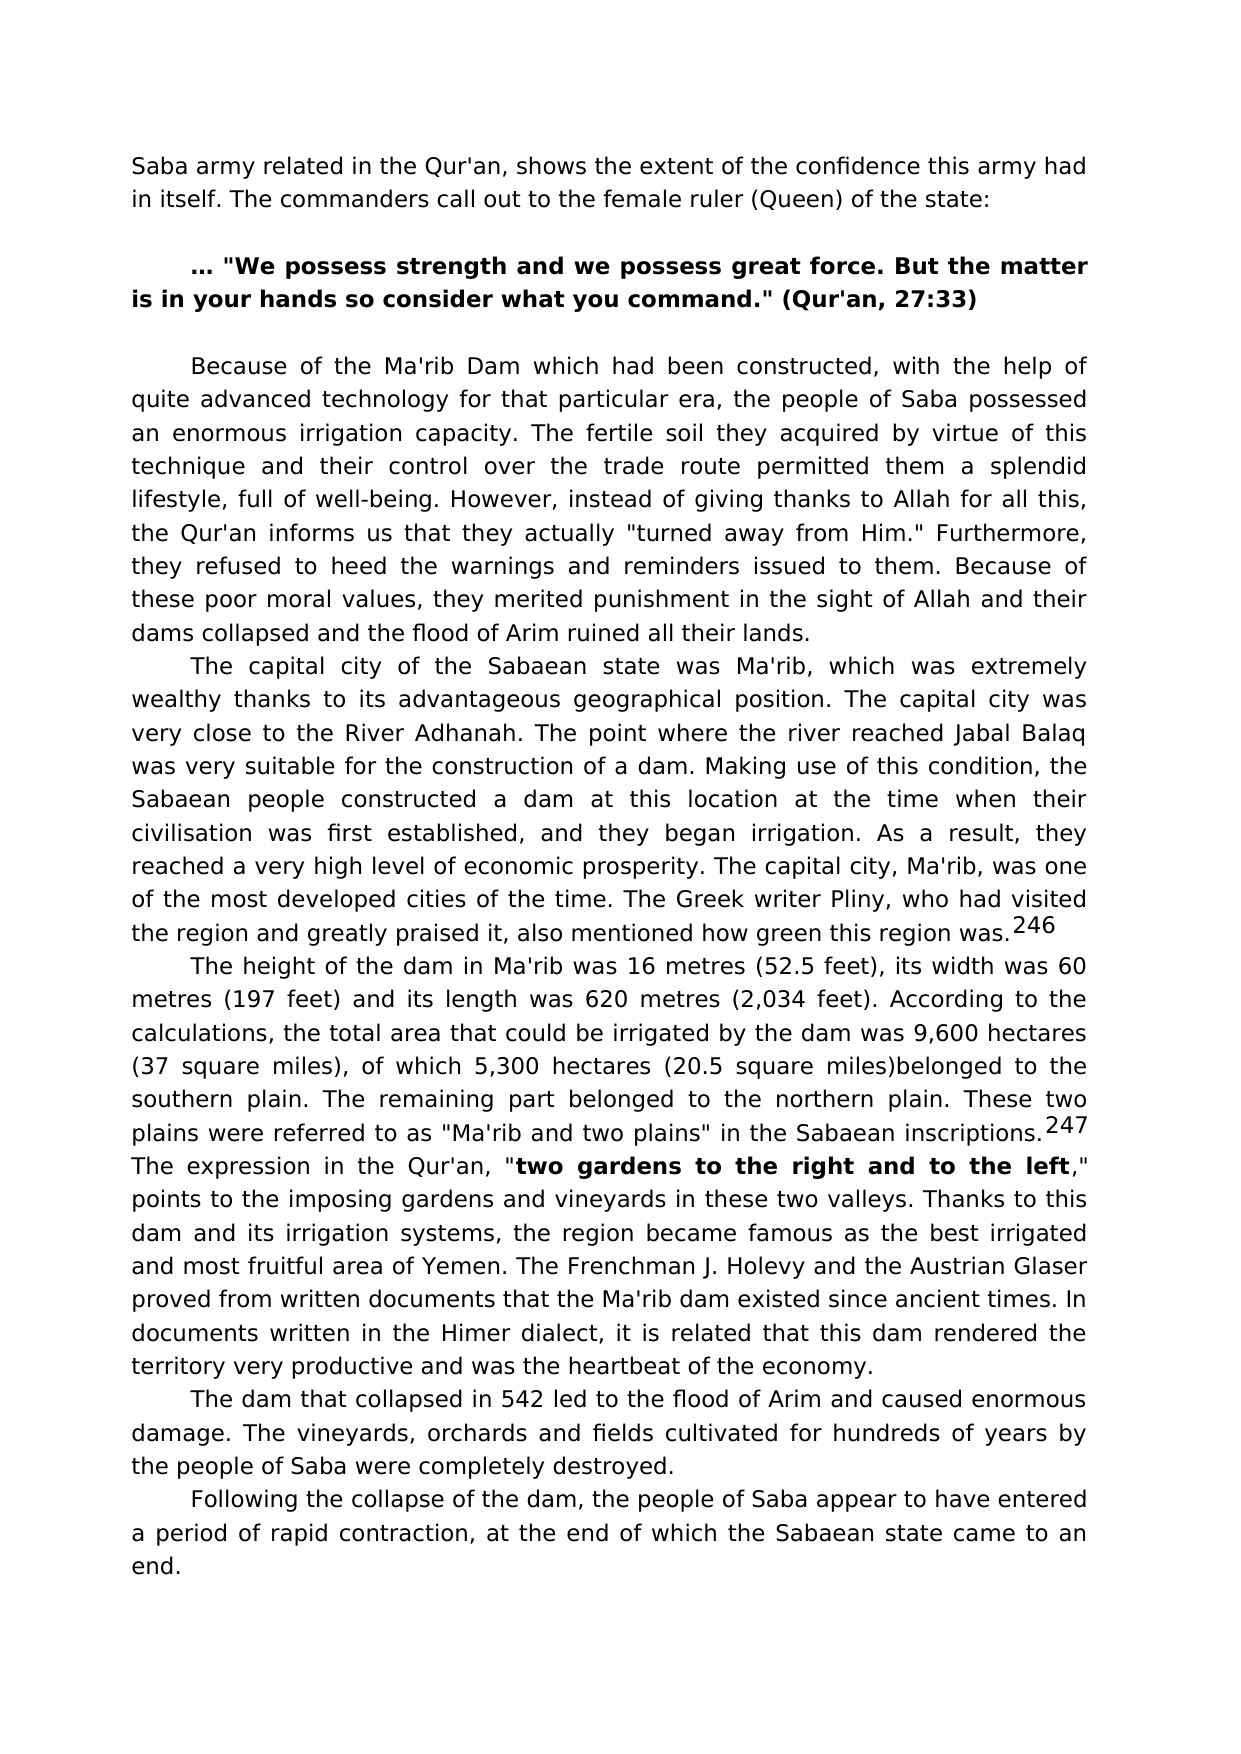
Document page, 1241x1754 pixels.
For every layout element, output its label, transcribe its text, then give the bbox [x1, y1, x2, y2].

text The capital city of the Sabaean state was Ma'rib, which was extremely wealthy thanks to its advantageous geographical position. The capital city was very close to the River Adhanah. The point where the river reached Jabal Balaq was very suitable for the construction of a dam. Making use of this condition, the Sabaean people constructed a dam at this location at the time when their civilisation was first established, and they began irrigation. As a result, they reached a very high level of economic prosperity. The capital city, Ma'rib, was one of the most developed cities of the time. The Greek writer Pliny, who had visited the region and greatly praised it, also mentioned how green this region was.246 [131, 648, 1088, 948]
text Saba army related in the Qur'an, shows the extent of the confidence this army had in itself. The commanders call out to the female ruler (Queen) of the state: [131, 148, 1088, 214]
text … "We possess strength and we possess great force. But the matter is in your hands so consider what you command." (Qur'an, 27:33) [131, 248, 1088, 314]
text Because of the Ma'rib Dam which had been constructed, with the help of quite advanced technology for that particular era, the people of Saba possessed an enormous irrigation capacity. The fertile soil they acquired by virtue of this technique and their control over the trade route permitted them a splendid lifestyle, full of well-being. However, instead of giving thanks to Allah for all this, the Qur'an informs us that they actually "turned away from Him." Furthermore, they refused to heed the warnings and reminders issued to them. Because of these poor moral values, they merited punishment in the sight of Allah and their dams collapsed and the flood of Arim ruined all their lands. [131, 348, 1088, 648]
text The height of the dam in Ma'rib was 16 metres (52.5 feet), its width was 60 metres (197 feet) and its length was 620 metres (2,034 feet). According to the calculations, the total area that could be irrigated by the dam was 9,600 hectares (37 square miles), of which 5,300 hectares (20.5 square miles)belonged to the southern plain. The remaining part belonged to the northern plain. These two plains were referred to as "Ma'rib and two plains" in the Sabaean inscriptions.247 The expression in the Qur'an, "two gardens to the right and to the left," points to the imposing gardens and vineyards in these two valleys. Thanks to this dam and its irrigation systems, the region became famous as the best irrigated and most fruitful area of Yemen. The Frenchman J. Holevy and the Austrian Glaser proved from written documents that the Ma'rib dam existed since ancient times. In documents written in the Himer dialect, it is related that this dam rendered the territory very productive and was the heartbeat of the economy. [131, 948, 1088, 1381]
text The dam that collapsed in 542 led to the flood of Arim and caused enormous damage. The vineyards, orchards and fields cultivated for hundreds of years by the people of Saba were completely destroyed. [131, 1381, 1088, 1481]
text Following the collapse of the dam, the people of Saba appear to have entered a period of rapid contraction, at the end of which the Sabaean state came to an end. [131, 1481, 1088, 1581]
